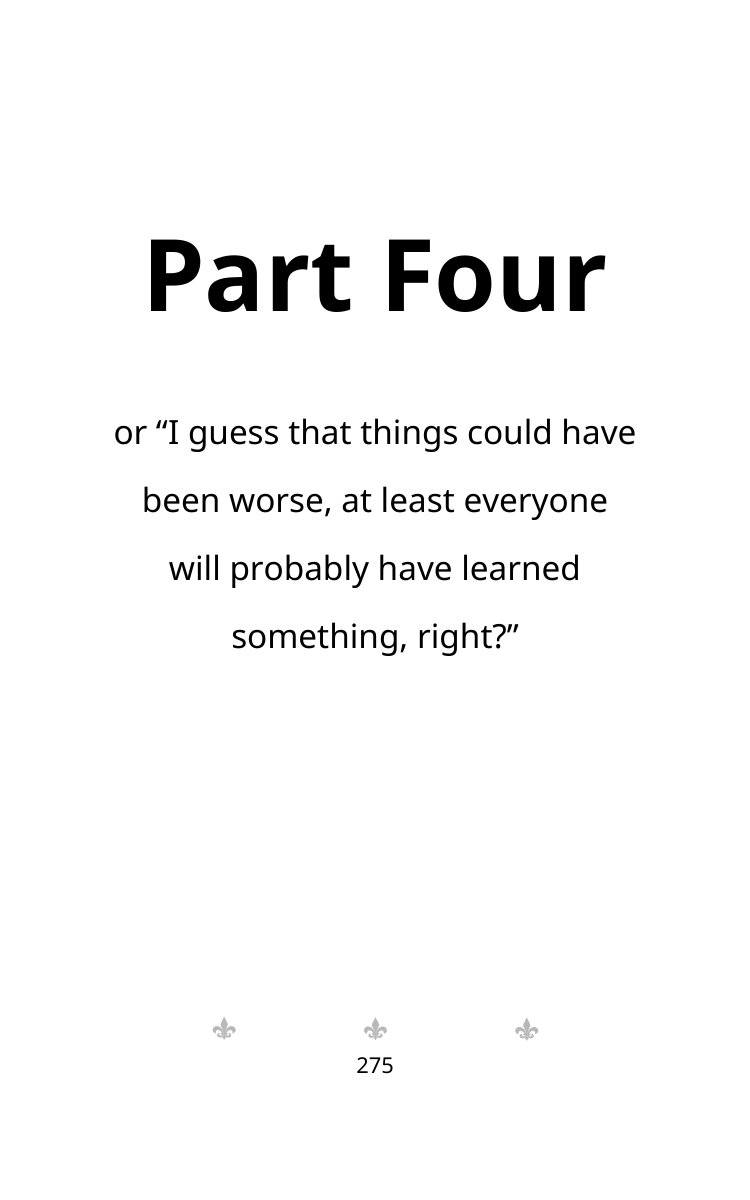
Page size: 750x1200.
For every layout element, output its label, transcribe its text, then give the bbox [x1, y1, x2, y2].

subtitle Part Four [112, 204, 637, 341]
text or “I guess that things could have been worse, at least everyone will probably have learned something, right?” [112, 409, 637, 658]
